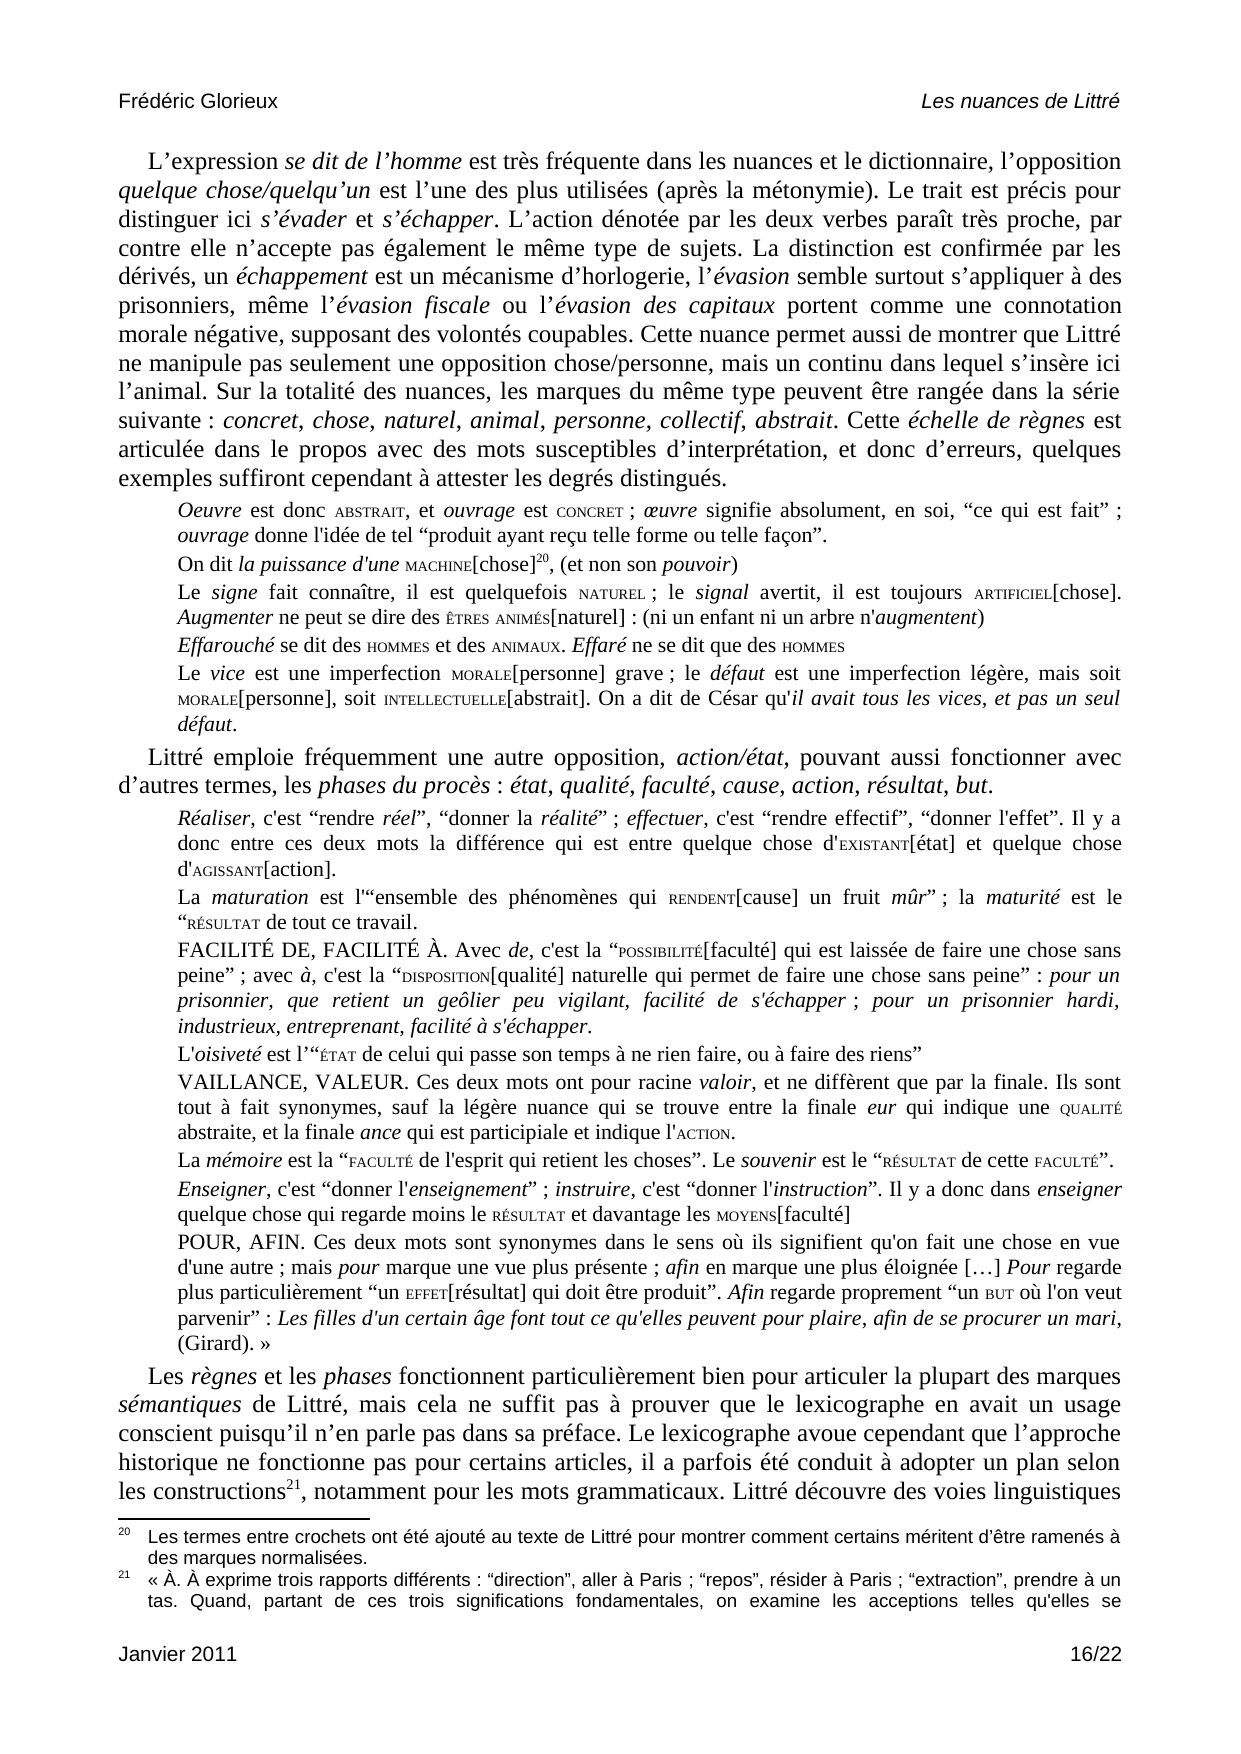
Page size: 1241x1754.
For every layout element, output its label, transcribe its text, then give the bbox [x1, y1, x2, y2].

text Réaliser, c'est “rendre réel”, “donner la réalité” ; effectuer, c'est “rendre effectif”, “donner l'effet”. Il y a donc entre ces deux mots la différence qui est entre quelque chose d'existant[état] et quelque chose d'agissant[action]. [177, 805, 1122, 881]
text POUR, AFIN. Ces deux mots sont synonymes dans le sens où ils signifient qu'on fait une chose en vue d'une autre ; mais pour marque une vue plus présente ; afin en marque une plus éloignée […] Pour regarde plus particulièrement “un effet[résultat] qui doit être produit”. Afin regarde proprement “un but où l'on veut parvenir” : Les filles d'un certain âge font tout ce qu'elles peuvent pour plaire, afin de se procurer un mari, (Girard). » [177, 1229, 1122, 1355]
text Les règnes et les phases fonctionnent particulièrement bien pour articuler la plupart des marques sémantiques de Littré, mais cela ne suffit pas à prouver que le lexicographe en avait un usage conscient puisqu’il n’en parle pas dans sa préface. Le lexicographe avoue cependant que l’approche historique ne fonctionne pas pour certains articles, il a parfois été conduit à adopter un plan selon les constructions, notamment pour les mots grammaticaux. Littré découvre des voies linguistiques [118, 1361, 1122, 1504]
text FACILITÉ DE, FACILITÉ À. Avec de, c'est la “possibilité[faculté] qui est laissée de faire une chose sans peine” ; avec à, c'est la “disposition[qualité] naturelle qui permet de faire une chose sans peine” : pour un prisonnier, que retient un geôlier peu vigilant, facilité de s'échapper ; pour un prisonnier hardi, industrieux, entreprenant, facilité à s'échapper. [177, 937, 1122, 1038]
text Littré emploie fréquemment une autre opposition, action/état, pouvant aussi fonctionner avec d’autres termes, les phases du procès : état, qualité, faculté, cause, action, résultat, but. [118, 742, 1122, 799]
text La maturation est l'“ensemble des phénomènes qui rendent[cause] un fruit mûr” ; la maturité est le “résultat de tout ce travail. [177, 884, 1122, 934]
text Le vice est une imperfection morale[personne] grave ; le défaut est une imperfection légère, mais soit morale[personne], soit intellectuelle[abstrait]. On a dit de César qu'il avait tous les vices, et pas un seul défaut. [177, 660, 1122, 736]
text La mémoire est la “faculté de l'esprit qui retient les choses”. Le souvenir est le “résultat de cette faculté”. [177, 1147, 1122, 1173]
text Enseigner, c'est “donner l'enseignement” ; instruire, c'est “donner l'instruction”. Il y a donc dans enseigner quelque chose qui regarde moins le résultat et davantage les moyens[faculté] [177, 1176, 1122, 1226]
text « À. À exprime trois rapports différents : “direction”, aller à Paris ; “repos”, résider à Paris ; “extraction”, prendre à un tas. Quand, partant de ces trois significations fondamentales, on examine les acceptions telles qu'elles se [118, 1568, 1122, 1612]
text Le signe fait connaître, il est quelquefois naturel ; le signal avertit, il est toujours artificiel[chose]. Augmenter ne peut se dire des êtres animés[naturel] : (ni un enfant ni un arbre n'augmentent) [177, 579, 1122, 629]
text Effarouché se dit des hommes et des animaux. Effaré ne se dit que des hommes [177, 632, 1122, 657]
text L'oisiveté est l’“état de celui qui passe son temps à ne rien faire, ou à faire des riens” [177, 1041, 1122, 1066]
text On dit la puissance d'une machine[chose], (et non son pouvoir) [177, 551, 1122, 576]
text L’expression se dit de l’homme est très fréquente dans les nuances et le dictionnaire, l’opposition quelque chose/quelqu’un est l’une des plus utilisées (après la métonymie). Le trait est précis pour distinguer ici s’évader et s’échapper. L’action dénotée par les deux verbes paraît très proche, par contre elle n’accepte pas également le même type de sujets. La distinction est confirmée par les dérivés, un échappement est un mécanisme d’horlogerie, l’évasion semble surtout s’appliquer à des prisonniers, même l’évasion fiscale ou l’évasion des capitaux portent comme une connotation morale négative, supposant des volontés coupables. Cette nuance permet aussi de montrer que Littré ne manipule pas seulement une opposition chose/personne, mais un continu dans lequel s’insère ici l’animal. Sur la totalité des nuances, les marques du même type peuvent être rangée dans la série suivante : concret, chose, naturel, animal, personne, collectif, abstrait. Cette échelle de règnes est articulée dans le propos avec des mots susceptibles d’interprétation, et donc d’erreurs, quelques exemples suffiront cependant à attester les degrés distingués. [118, 146, 1122, 491]
text VAILLANCE, VALEUR. Ces deux mots ont pour racine valoir, et ne diffèrent que par la finale. Ils sont tout à fait synonymes, sauf la légère nuance qui se trouve entre la finale eur qui indique une qualité abstraite, et la finale ance qui est participiale et indique l'action. [177, 1069, 1122, 1144]
text Les termes entre crochets ont été ajouté au texte de Littré pour montrer comment certains méritent d’être ramenés à des marques normalisées. [118, 1525, 1122, 1568]
text Oeuvre est donc abstrait, et ouvrage est concret ; œuvre signifie absolument, en soi, “ce qui est fait” ; ouvrage donne l'idée de tel “produit ayant reçu telle forme ou telle façon”. [177, 497, 1122, 548]
